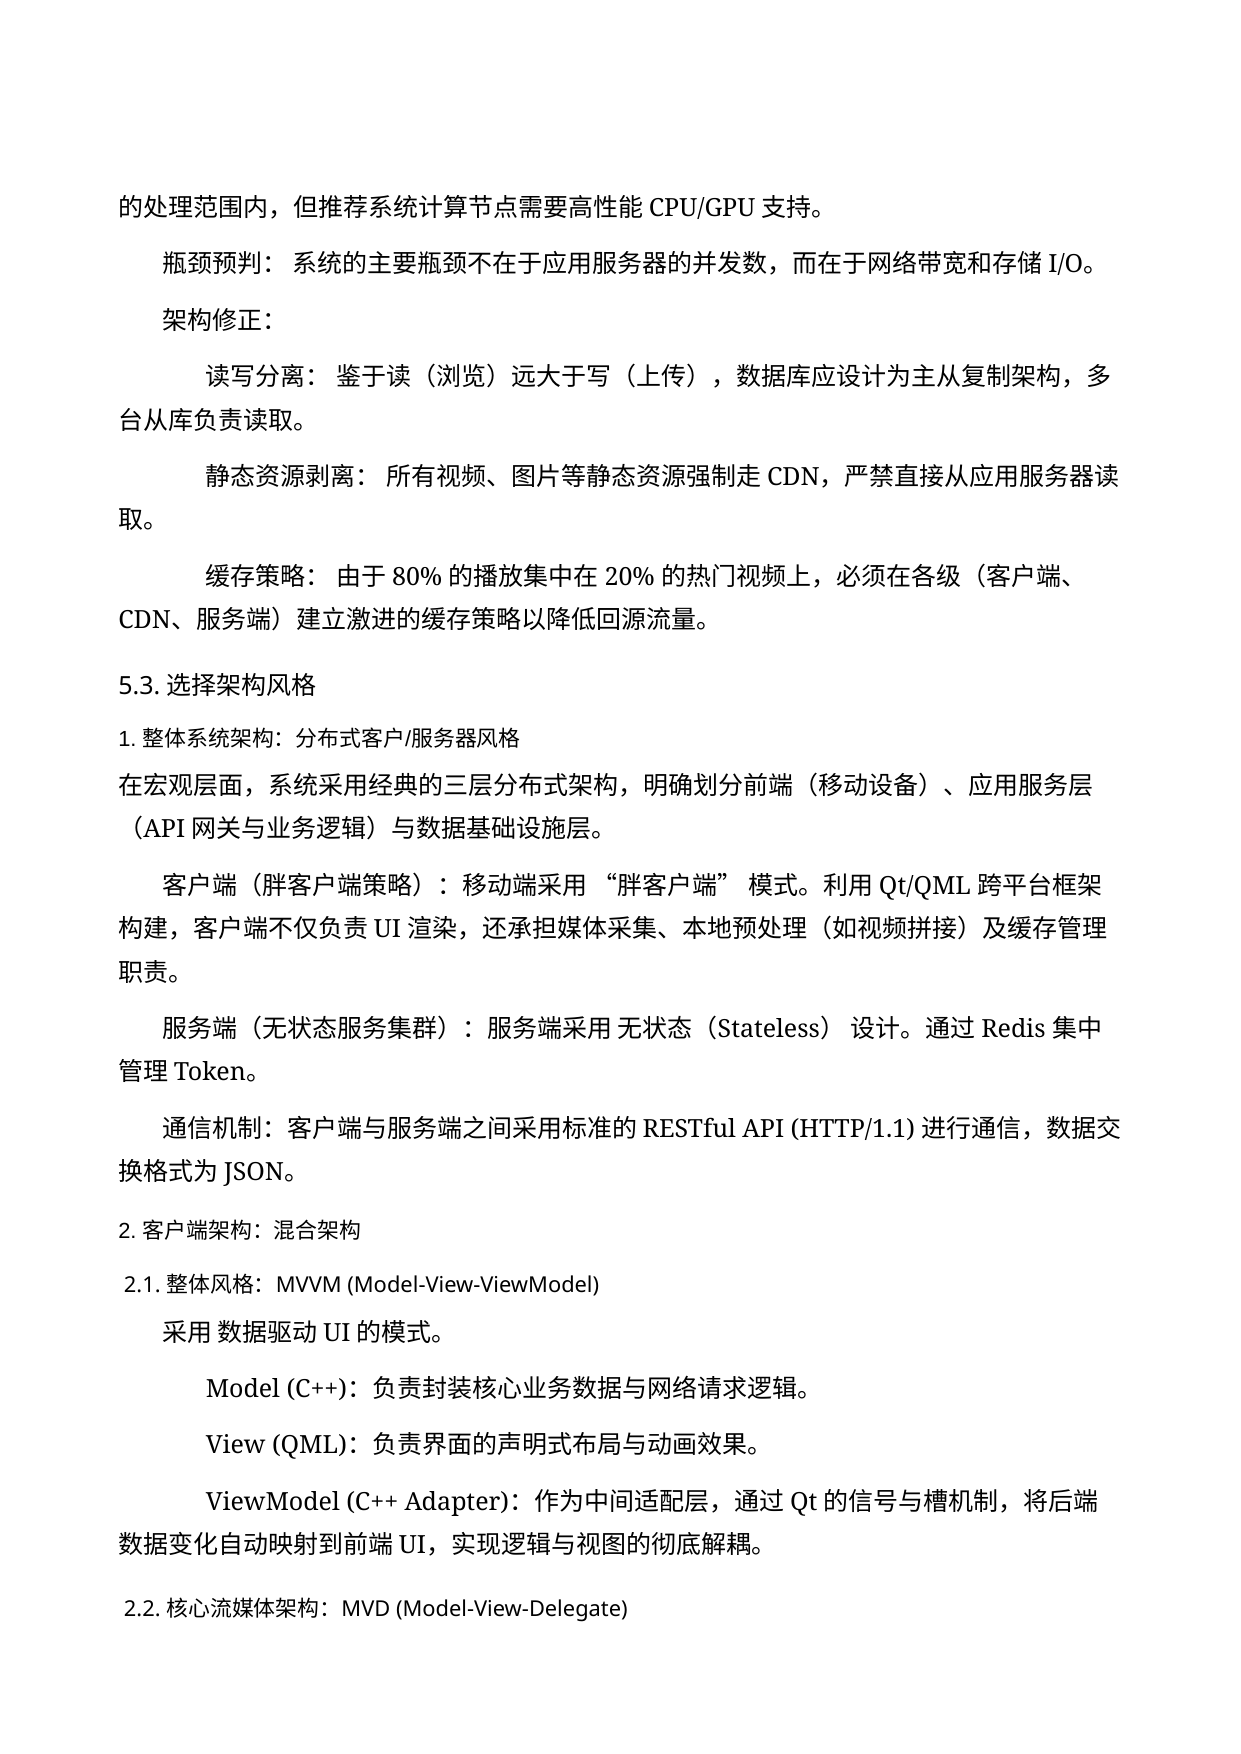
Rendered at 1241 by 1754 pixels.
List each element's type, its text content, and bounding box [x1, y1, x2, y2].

text 通信机制：客户端与服务端之间采用标准的 RESTful API (HTTP/1.1) 进行通信，数据交换格式为 JSON。 [118, 1108, 1122, 1188]
subtitle 整体风格：MVVM (Model-View-ViewModel) [118, 1267, 1122, 1299]
text 缓存策略： 由于 80% 的播放集中在 20% 的热门视频上，必须在各级（客户端、CDN、服务端）建立激进的缓存策略以降低回源流量。 [118, 556, 1122, 636]
text 在宏观层面，系统采用经典的三层分布式架构，明确划分前端（移动设备）、应用服务层（API 网关与业务逻辑）与数据基础设施层。 [118, 765, 1122, 845]
text Model (C++)：负责封装核心业务数据与网络请求逻辑。 [118, 1368, 1122, 1405]
subtitle 整体系统架构：分布式客户/服务器风格 [118, 721, 1122, 753]
text 的处理范围内，但推荐系统计算节点需要高性能 CPU/GPU 支持。 [118, 188, 1122, 224]
text 静态资源剥离： 所有视频、图片等静态资源强制走 CDN，严禁直接从应用服务器读取。 [118, 456, 1122, 536]
text 读写分离： 鉴于读（浏览）远大于写（上传），数据库应设计为主从复制架构，多台从库负责读取。 [118, 357, 1122, 436]
text ViewModel (C++ Adapter)：作为中间适配层，通过 Qt 的信号与槽机制，将后端数据变化自动映射到前端 UI，实现逻辑与视图的彻底解耦。 [118, 1481, 1122, 1561]
text 瓶颈预判： 系统的主要瓶颈不在于应用服务器的并发数，而在于网络带宽和存储 I/O。 [118, 244, 1122, 280]
text 客户端（胖客户端策略）：移动端采用 “胖客户端” 模式。利用 Qt/QML 跨平台框架构建，客户端不仅负责 UI 渲染，还承担媒体采集、本地预处理（如视频拼接）及缓存管理职责。 [118, 865, 1122, 988]
text 采用 数据驱动 UI 的模式。 [118, 1312, 1122, 1348]
text View (QML)：负责界面的声明式布局与动画效果。 [118, 1425, 1122, 1461]
subtitle 选择架构风格 [118, 666, 1122, 702]
subtitle 客户端架构：混合架构 [118, 1213, 1122, 1245]
subtitle 核心流媒体架构：MVD (Model-View-Delegate) [118, 1591, 1122, 1622]
text 服务端（无状态服务集群）：服务端采用 无状态（Stateless） 设计。通过 Redis 集中管理 Token。 [118, 1008, 1122, 1088]
text 架构修正： [118, 300, 1122, 337]
